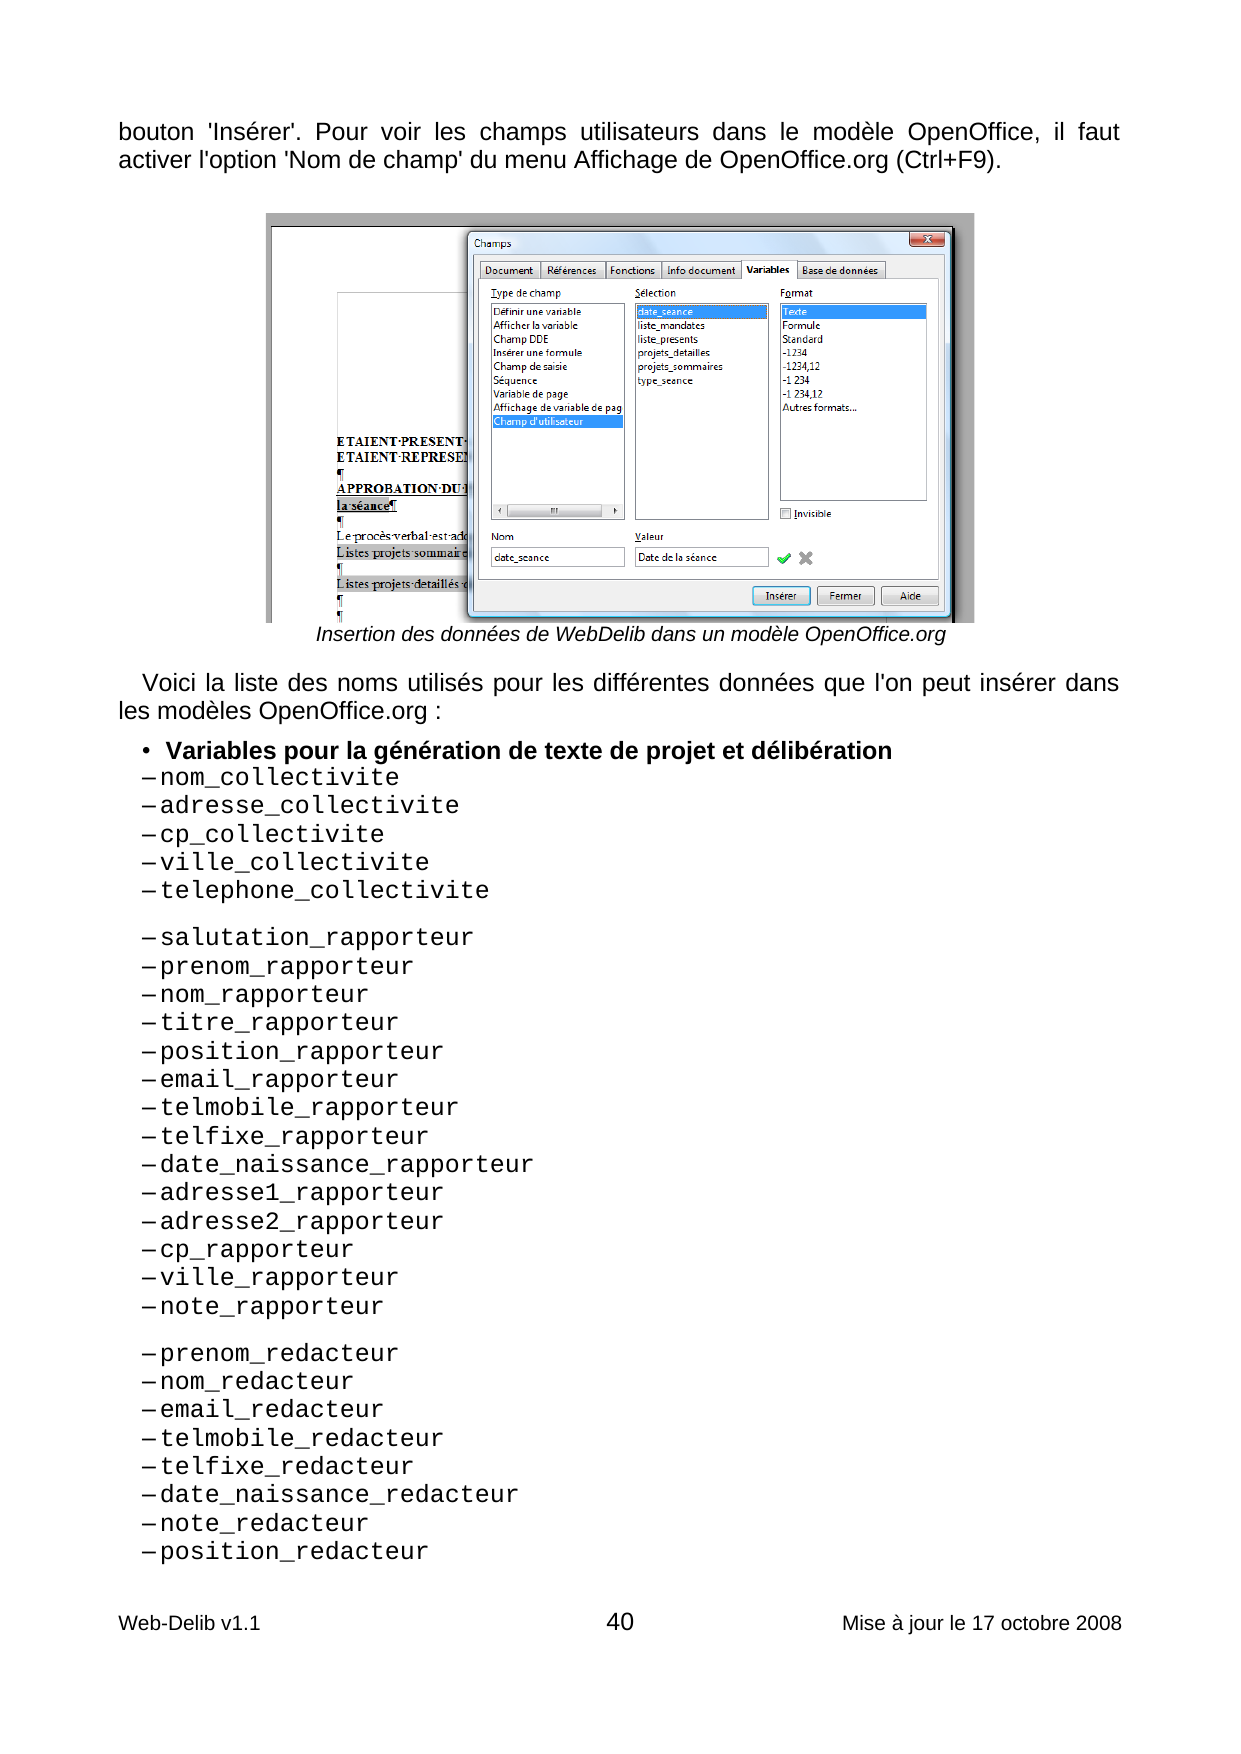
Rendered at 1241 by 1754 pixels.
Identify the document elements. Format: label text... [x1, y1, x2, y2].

text Insertion des données de WebDelib dans un modèle OpenOffice.org [118, 623, 1122, 646]
list telfixe_rapporteur [118, 1123, 1122, 1152]
list telmobile_rapporteur [118, 1095, 1122, 1123]
list telephone_collectivite [118, 878, 1122, 906]
list position_redacteur [118, 1539, 1122, 1567]
list note_rapporteur [118, 1293, 1122, 1322]
list prenom_redacteur [118, 1340, 1122, 1369]
text bouton 'Insérer'. Pour voir les champs utilisateurs dans le modèle OpenOffice, il faut activer l'option 'Nom de champ' du menu Affichage de OpenOffice.org (Ctrl+F9). [118, 118, 1122, 174]
list email_rapporteur [118, 1067, 1122, 1095]
list note_redacteur [118, 1510, 1122, 1539]
list cp_rapporteur [118, 1237, 1122, 1265]
list adresse_collectivite [118, 793, 1122, 821]
list titre_rapporteur [118, 1010, 1122, 1038]
list nom_redacteur [118, 1369, 1122, 1397]
list date_naissance_redacteur [118, 1482, 1122, 1510]
text Voici la liste des noms utilisés pour les différentes données que l'on peut insérer dans les modèles OpenOffice.org : [118, 669, 1122, 725]
list date_naissance_rapporteur [118, 1152, 1122, 1180]
list email_redacteur [118, 1397, 1122, 1425]
list salutation_rapporteur [118, 925, 1122, 953]
list ville_rapporteur [118, 1265, 1122, 1293]
list telfixe_redacteur [118, 1454, 1122, 1482]
list nom_rapporteur [118, 982, 1122, 1010]
list Variables pour la génération de texte de projet et délibération [118, 737, 1122, 765]
list position_rapporteur [118, 1038, 1122, 1067]
list adresse1_rapporteur [118, 1180, 1122, 1208]
picture [265, 213, 975, 623]
list prenom_rapporteur [118, 953, 1122, 982]
list adresse2_rapporteur [118, 1208, 1122, 1237]
list nom_collectivite [118, 765, 1122, 793]
list telmobile_redacteur [118, 1425, 1122, 1454]
list ville_collectivite [118, 850, 1122, 878]
list cp_collectivite [118, 821, 1122, 850]
